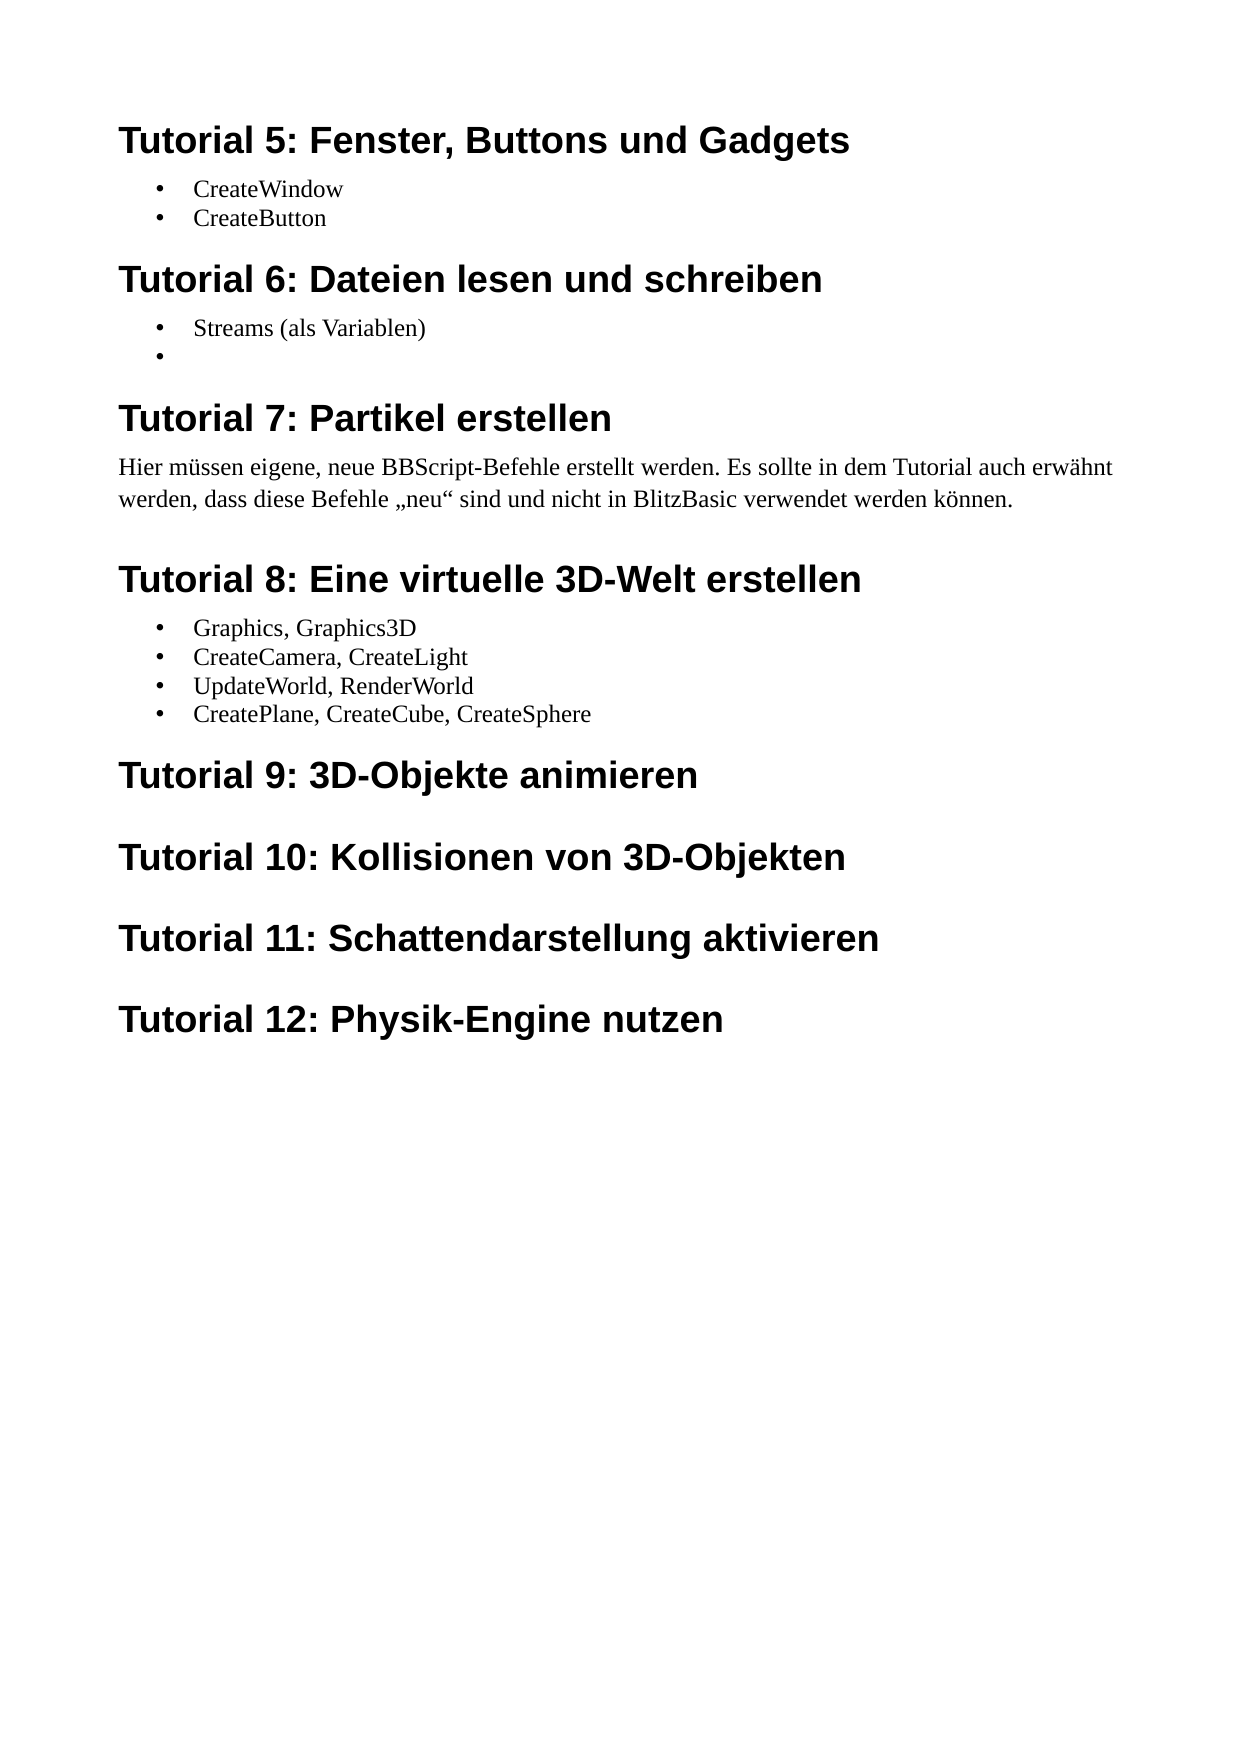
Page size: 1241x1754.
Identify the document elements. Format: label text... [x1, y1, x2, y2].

list CreateWindow [156, 174, 1122, 203]
subtitle Tutorial 6: Dateien lesen und schreiben [118, 257, 1122, 300]
subtitle Tutorial 5: Fenster, Buttons und Gadgets [118, 118, 1122, 162]
list CreatePlane, CreateCube, CreateSphere [156, 699, 1122, 728]
list UpdateWorld, RenderWorld [156, 671, 1122, 699]
list CreateCamera, CreateLight [156, 642, 1122, 671]
list Graphics, Graphics3D [156, 613, 1122, 642]
subtitle Tutorial 10: Kollisionen von 3D-Objekten [118, 834, 1122, 878]
subtitle Tutorial 11: Schattendarstellung aktivieren [118, 916, 1122, 959]
text Hier müssen eigene, neue BBScript-Befehle erstellt werden. Es sollte in dem Tutorial auch erwähnt werden, dass diese Befehle „neu“ sind und nicht in BlitzBasic verwendet werden können. [118, 452, 1122, 513]
list Streams (als Variablen) [156, 313, 1122, 342]
subtitle Tutorial 7: Partikel erstellen [118, 395, 1122, 439]
subtitle Tutorial 9: 3D-Objekte animieren [118, 753, 1122, 797]
subtitle Tutorial 12: Physik-Engine nutzen [118, 997, 1122, 1040]
list CreateButton [156, 203, 1122, 232]
subtitle Tutorial 8: Eine virtuelle 3D-Welt erstellen [118, 557, 1122, 601]
